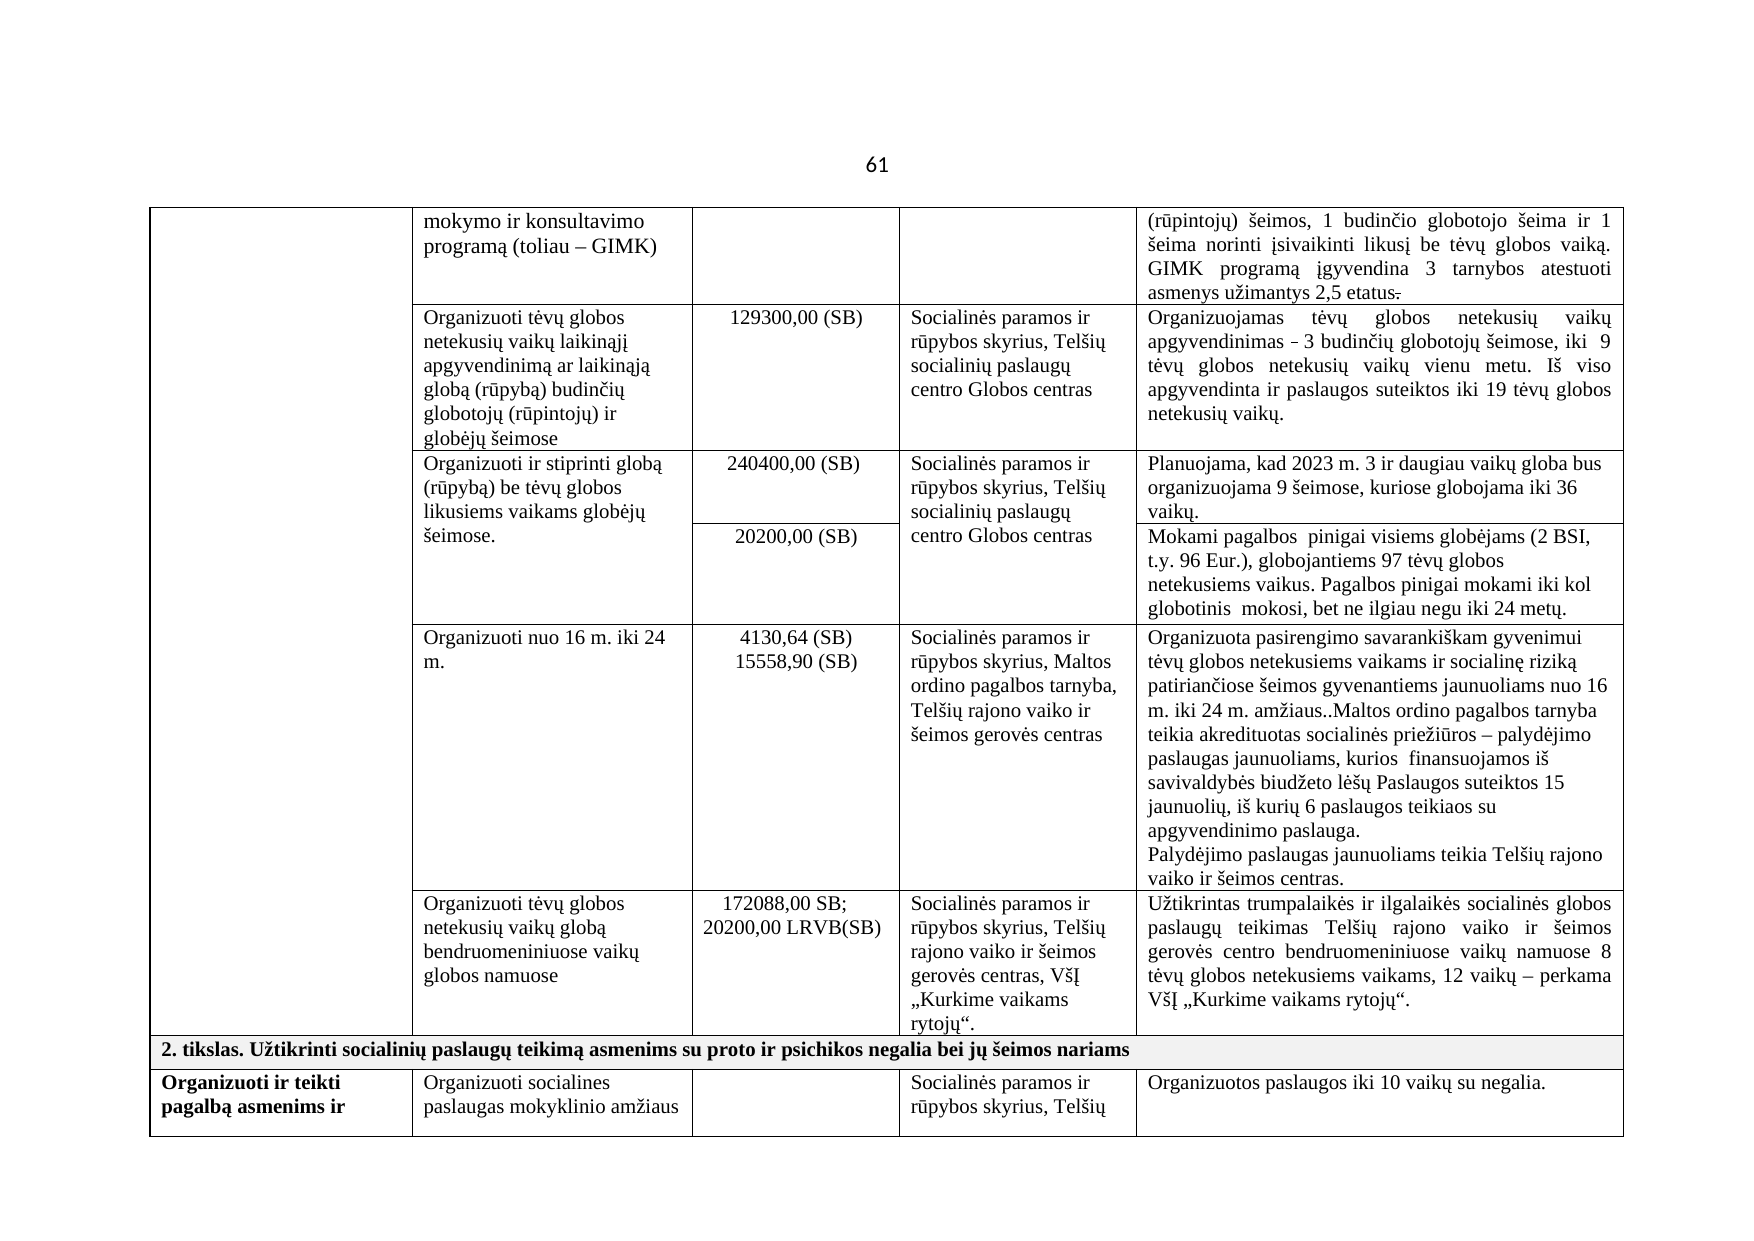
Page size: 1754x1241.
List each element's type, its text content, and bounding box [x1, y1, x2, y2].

table_cell [693, 1070, 899, 1136]
table_cell Planuojama, kad 2023 m. 3 ir daugiau vaikų globa bus organizuojama 9 šeimose, kuriose globojama iki 36 vaikų. [1137, 451, 1623, 523]
table_cell [900, 208, 1136, 304]
table_cell 240400,00 (SB) [693, 451, 899, 523]
table_cell 129300,00 (SB) [693, 305, 899, 449]
table_cell Socialinės paramos ir rūpybos skyrius, Telšių socialinių paslaugų centro Globos centras [900, 305, 1136, 449]
table_cell Organizuoti socialines paslaugas mokyklinio amžiaus [413, 1070, 692, 1136]
table_cell [151, 208, 412, 1035]
table_cell Socialinės paramos ir rūpybos skyrius, Maltos ordino pagalbos tarnyba, Telšių rajono vaiko ir šeimos gerovės centras [900, 625, 1136, 890]
table_cell Organizuoti ir stiprinti globą (rūpybą) be tėvų globos likusiems vaikams globėjų šeimose. [413, 451, 692, 624]
table_cell 2. tikslas. Užtikrinti socialinių paslaugų teikimą asmenims su proto ir psichikos negalia bei jų šeimos nariams [151, 1036, 1623, 1069]
table_cell Mokami pagalbos pinigai visiems globėjams (2 BSI, t.y. 96 Eur.), globojantiems 97 tėvų globos netekusiems vaikus. Pagalbos pinigai mokami iki kol globotinis mokosi, bet ne ilgiau negu iki 24 metų. [1137, 524, 1623, 624]
table_cell Socialinės paramos ir rūpybos skyrius, Telšių socialinių paslaugų centro Globos centras [900, 451, 1136, 624]
table_cell Organizuoti tėvų globos netekusių vaikų globą bendruomeniniuose vaikų globos namuose [413, 891, 692, 1035]
table_cell [693, 208, 899, 304]
table_cell Organizuotos paslaugos iki 10 vaikų su negalia. [1137, 1070, 1623, 1136]
table_cell Organizuota pasirengimo savarankiškam gyvenimui tėvų globos netekusiems vaikams ir socialinę riziką patiriančiose šeimos gyvenantiems jaunuoliams nuo 16 m. iki 24 m. amžiaus..Maltos ordino pagalbos tarnyba teikia akredituotas socialinės priežiūros – palydėjimo paslaugas jaunuoliams, kurios finansuojamos iš savivaldybės biudžeto lėšų Paslaugos suteiktos 15 jaunuolių, iš kurių 6 paslaugos teikiaos su apgyvendinimo paslauga. Palydėjimo paslaugas jaunuoliams teikia Telšių rajono vaiko ir šeimos centras. [1137, 625, 1623, 890]
table_cell (rūpintojų) šeimos, 1 budinčio globotojo šeima ir 1 šeima norinti įsivaikinti likusį be tėvų globos vaiką. GIMK programą įgyvendina 3 tarnybos atestuoti asmenys užimantys 2,5 etatus. [1137, 208, 1623, 304]
table_cell mokymo ir konsultavimo programą (toliau – GIMK) [413, 208, 692, 304]
table_cell Organizuoti nuo 16 m. iki 24 m. [413, 625, 692, 890]
table_cell Organizuoti tėvų globos netekusių vaikų laikinąjį apgyvendinimą ar laikinąją globą (rūpybą) budinčių globotojų (rūpintojų) ir globėjų šeimose [413, 305, 692, 449]
table_cell 20200,00 (SB) [693, 524, 899, 624]
table_cell 4130,64 (SB) 15558,90 (SB) [693, 625, 899, 890]
table_cell Organizuojamas tėvų globos netekusių vaikų apgyvendinimas 3 budinčių globotojų šeimose, iki 9 tėvų globos netekusių vaikų vienu metu. Iš viso apgyvendinta ir paslaugos suteiktos iki 19 tėvų globos netekusių vaikų. [1137, 305, 1623, 449]
table_cell Užtikrintas trumpalaikės ir ilgalaikės socialinės globos paslaugų teikimas Telšių rajono vaiko ir šeimos gerovės centro bendruomeniniuose vaikų namuose 8 tėvų globos netekusiems vaikams, 12 vaikų – perkama VšĮ „Kurkime vaikams rytojų“. [1137, 891, 1623, 1035]
table_cell Organizuoti ir teikti pagalbą asmenims ir [151, 1070, 412, 1136]
table_cell Socialinės paramos ir rūpybos skyrius, Telšių rajono vaiko ir šeimos gerovės centras, VšĮ „Kurkime vaikams rytojų“. [900, 891, 1136, 1035]
table_cell 172088,00 SB; 20200,00 LRVB(SB) [693, 891, 899, 1035]
table_cell Socialinės paramos ir rūpybos skyrius, Telšių [900, 1070, 1136, 1136]
